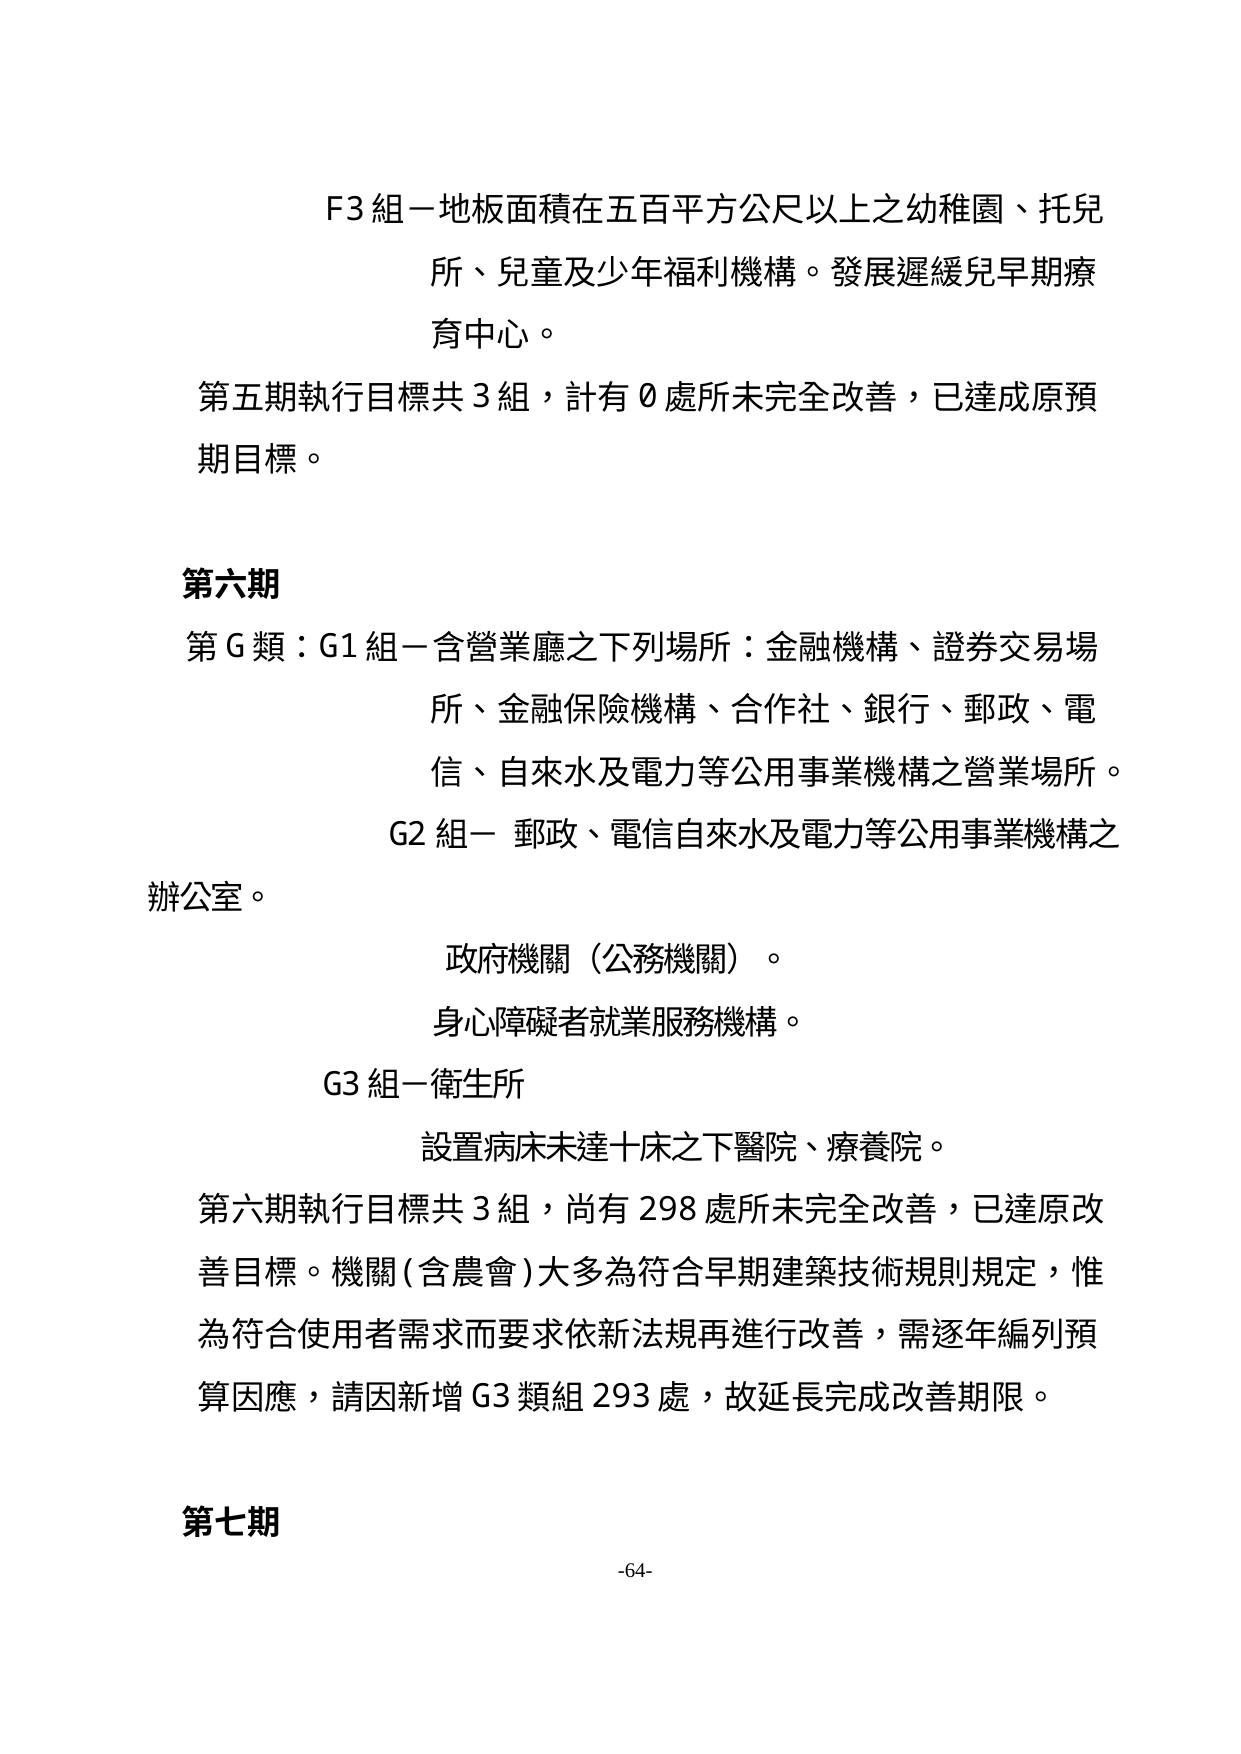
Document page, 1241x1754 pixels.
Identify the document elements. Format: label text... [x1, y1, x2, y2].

text 第七期 [148, 1478, 1122, 1540]
text G3組－衛生所 [148, 1040, 1122, 1103]
text F3組－地板面積在五百平方公尺以上之幼稚園、托兒所、兒童及少年福利機構。發展遲緩兒早期療育中心。 [325, 165, 1122, 353]
text 第六期執行目標共3組，尚有298處所未完全改善，已達原改善目標。機關(含農會)大多為符合早期建築技術規則規定，惟為符合使用者需求而要求依新法規再進行改善，需逐年編列預算因應，請因新增G3類組293處，故延長完成改善期限。 [198, 1165, 1122, 1415]
text G2組－ 郵政、電信自來水及電力等公用事業機構之辦公室。 [148, 790, 1122, 915]
text 身心障礙者就業服務機構。 [403, 978, 1122, 1040]
text 政府機關（公務機關）。 [148, 915, 1122, 978]
text 第G類：G1組－含營業廳之下列場所：金融機構、證券交易場所、金融保險機構、合作社、銀行、郵政、電信、自來水及電力等公用事業機構之營業場所。 [185, 603, 1122, 790]
text 第六期 [148, 540, 1122, 603]
text 第五期執行目標共3組，計有0處所未完全改善，已達成原預期目標。 [198, 353, 1122, 478]
text 設置病床未達十床之下醫院、療養院。 [391, 1103, 1122, 1165]
